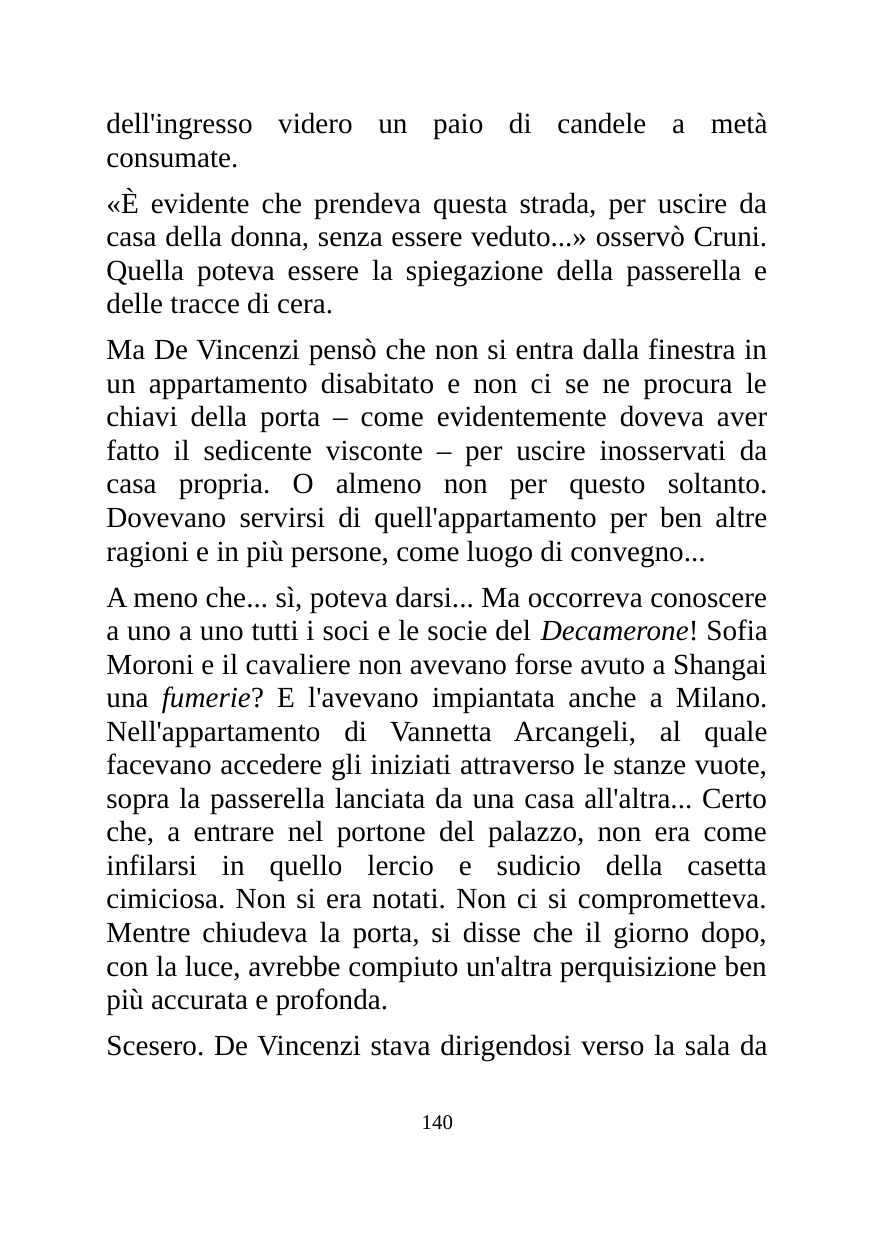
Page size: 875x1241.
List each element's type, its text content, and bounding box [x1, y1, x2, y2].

text Ma De Vincenzi pensò che non si entra dalla finestra in un appartamento disabitato e non ci se ne procura le chiavi della porta – come evidentemente doveva aver fatto il sedicente visconte – per uscire inosservati da casa propria. O almeno non per questo soltanto. Dovevano servirsi di quell'appartamento per ben altre ragioni e in più persone, come luogo di convegno... [106, 332, 768, 567]
text dell'ingresso videro un paio di candele a metà consumate. [106, 106, 768, 173]
text Scesero. De Vincenzi stava dirigendosi verso la sala da [106, 1028, 768, 1062]
text A meno che... sì, poteva darsi... Ma occorreva conoscere a uno a uno tutti i soci e le socie del Decamerone! Sofia Moroni e il cavaliere non avevano forse avuto a Shangai una fumerie? E l'avevano impiantata anche a Milano. Nell'appartamento di Vannetta Arcangeli, al quale facevano accedere gli iniziati attraverso le stanze vuote, sopra la passerella lanciata da una casa all'altra... Certo che, a entrare nel portone del palazzo, non era come infilarsi in quello lercio e sudicio della casetta cimiciosa. Non si era notati. Non ci si comprometteva. Mentre chiudeva la porta, si disse che il giorno dopo, con la luce, avrebbe compiuto un'altra perquisizione ben più accurata e profonda. [106, 580, 768, 1016]
text «È evidente che prendeva questa strada, per uscire da casa della donna, senza essere veduto...» osservò Cruni. Quella poteva essere la spiegazione della passerella e delle tracce di cera. [106, 186, 768, 320]
